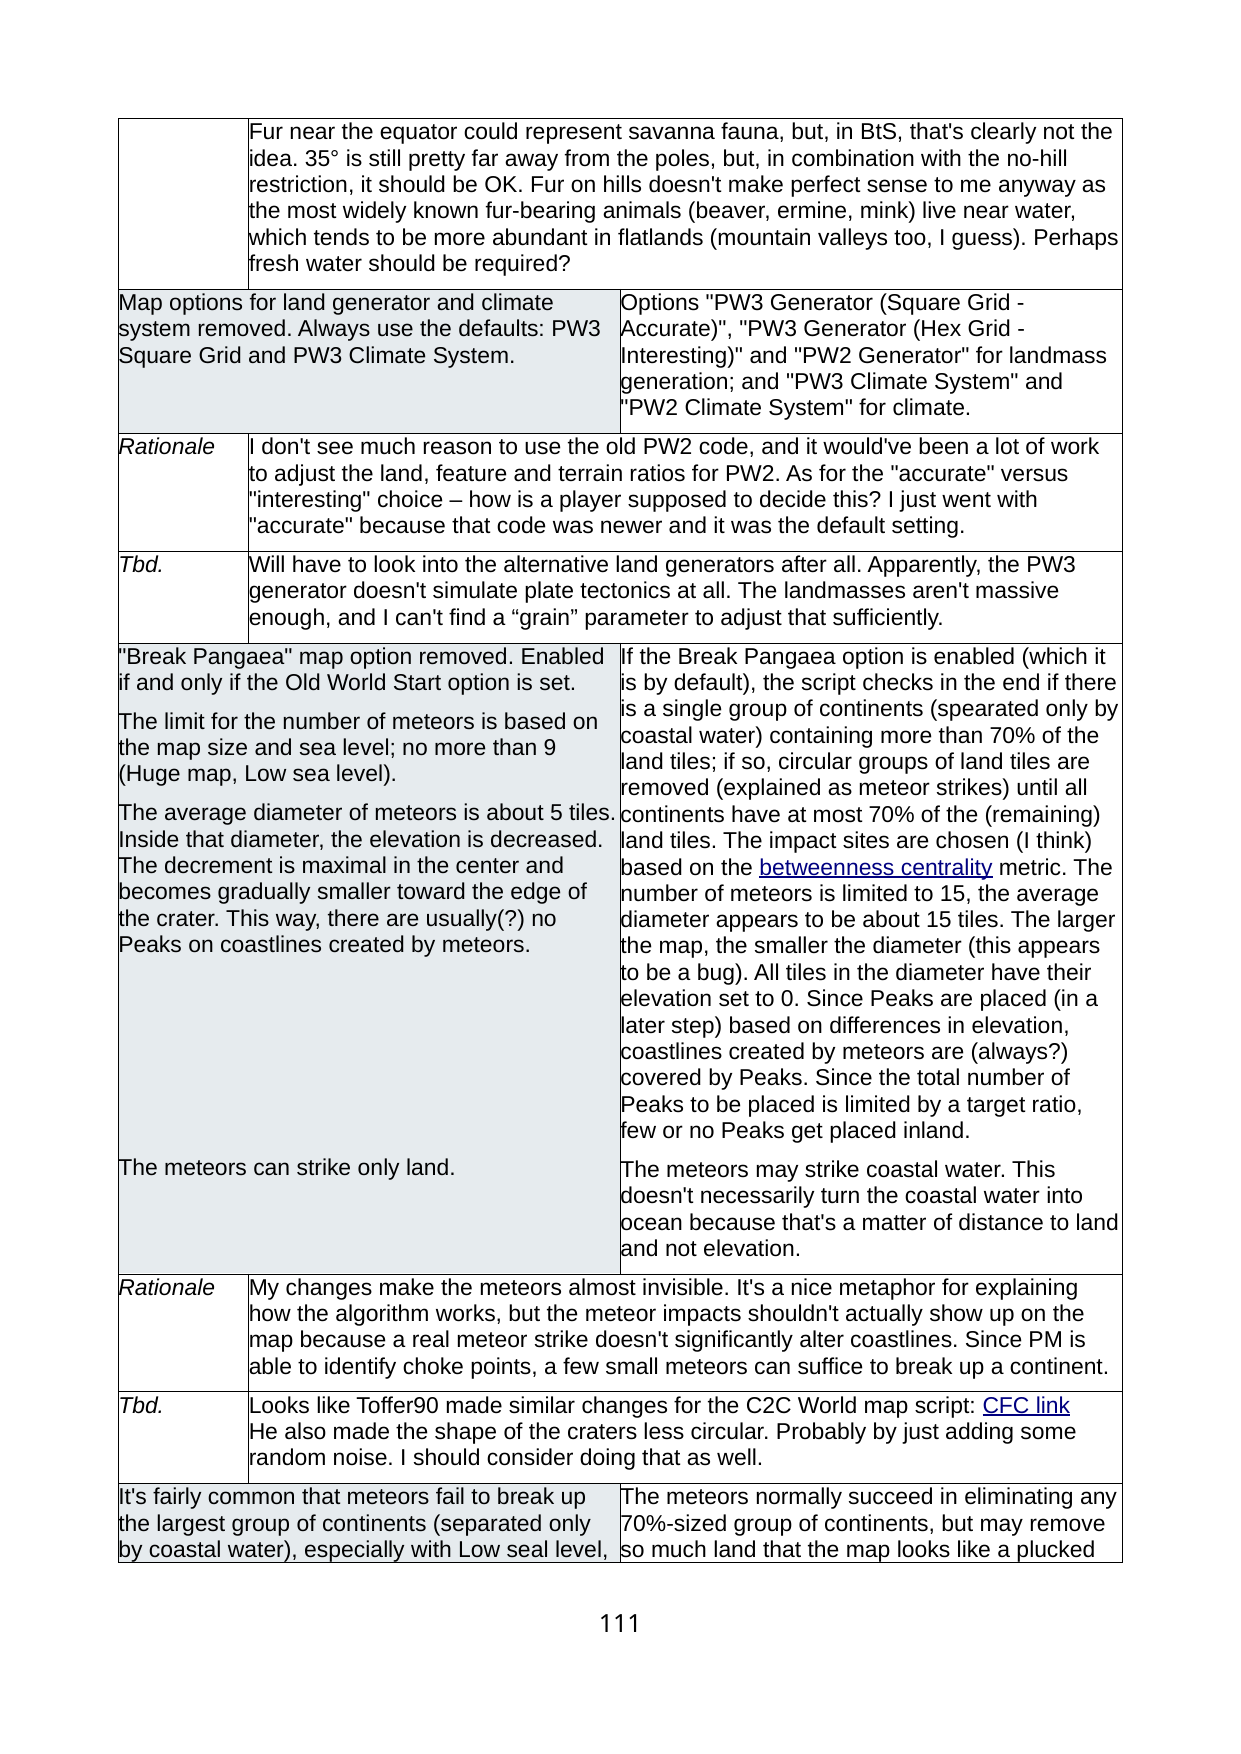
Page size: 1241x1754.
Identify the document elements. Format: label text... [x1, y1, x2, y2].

table_cell My changes make the meteors almost invisible. It's a nice metaphor for explaining how the algorithm works, but the meteor impacts shouldn't actually show up on the map because a real meteor strike doesn't significantly alter coastlines. Since PM is able to identify choke points, a few small meteors can suffice to break up a continent. [249, 1275, 1122, 1391]
table_cell Fur near the equator could represent savanna fauna, but, in BtS, that's clearly not the idea. 35° is still pretty far away from the poles, but, in combination with the no-hill restriction, it should be OK. Fur on hills doesn't make perfect sense to me anyway as the most widely known fur-bearing animals (beaver, ermine, mink) live near water, which tends to be more abundant in flatlands (mountain valleys too, I guess). Perhaps fresh water should be required? [249, 119, 1122, 289]
table_cell Tbd. [119, 1392, 248, 1483]
table_cell [119, 119, 248, 289]
table_cell I don't see much reason to use the old PW2 code, and it would've been a lot of work to adjust the land, feature and terrain ratios for PW2. As for the "accurate" versus "interesting" choice – how is a player supposed to decide this? I just went with "accurate" because that code was newer and it was the default setting. [249, 434, 1122, 551]
table_cell If the Break Pangaea option is enabled (which it is by default), the script checks in the end if there is a single group of continents (spearated only by coastal water) containing more than 70% of the land tiles; if so, circular groups of land tiles are removed (explained as meteor strikes) until all continents have at most 70% of the (remai­ning) land tiles. The impact sites are chosen (I think) based on the betweenness centrality metric. The number of meteors is limited to 15, the average diameter appears to be about 15 tiles. The larger the map, the smaller the diameter (this appears to be a bug). All tiles in the diameter have their elevation set to 0. Since Peaks are placed (in a later step) based on differences in elevation, coastlines created by meteors are (always?) covered by Peaks. Since the total number of Peaks to be placed is limited by a target ratio, few or no Peaks get placed inland. The meteors may strike coastal water. This doesn't necessarily turn the coastal water into ocean because that's a matter of distance to land and not elevation. [621, 644, 1122, 1273]
table_cell Rationale [119, 434, 248, 551]
table_cell Options "PW3 Generator (Square Grid - Accurate)", "PW3 Generator (Hex Grid - Interesting)" and "PW2 Generator" for landmass generation; and "PW3 Climate System" and "PW2 Climate System" for climate. [621, 290, 1122, 433]
table_cell Map options for land generator and climate system removed. Always use the defaults: PW3 Square Grid and PW3 Climate System. [119, 290, 620, 433]
table_cell The meteors normally succeed in eliminating any 70%-sized group of continents, but may remove so much land that the map looks like a plucked [621, 1484, 1122, 1562]
table_cell It's fairly common that meteors fail to break up the largest group of continents (separated only by coastal water), especially with Low seal level, [119, 1484, 620, 1562]
table_cell Will have to look into the alternative land generators after all. Apparently, the PW3 generator doesn't simulate plate tectonics at all. The landmasses aren't massive enough, and I can't find a “grain” parameter to adjust that sufficiently. [249, 552, 1122, 642]
table_cell Tbd. [119, 552, 248, 642]
table_cell "Break Pangaea" map option removed. Enabled if and only if the Old World Start option is set. The limit for the number of meteors is based on the map size and sea level; no more than 9 (Huge map, Low sea level). The average diameter of meteors is about 5 tiles. Inside that diameter, the elevation is decreased. The decrement is maximal in the center and becomes gradually smaller toward the edge of the crater. This way, there are usually(?) no Peaks on coastlines created by meteors. The meteors can strike only land. [119, 644, 620, 1273]
table_cell Rationale [119, 1275, 248, 1391]
table_cell Looks like Toffer90 made similar changes for the C2C World map script: CFC link He also made the shape of the craters less circular. Probably by just adding some random noise. I should consider doing that as well. [249, 1392, 1122, 1483]
